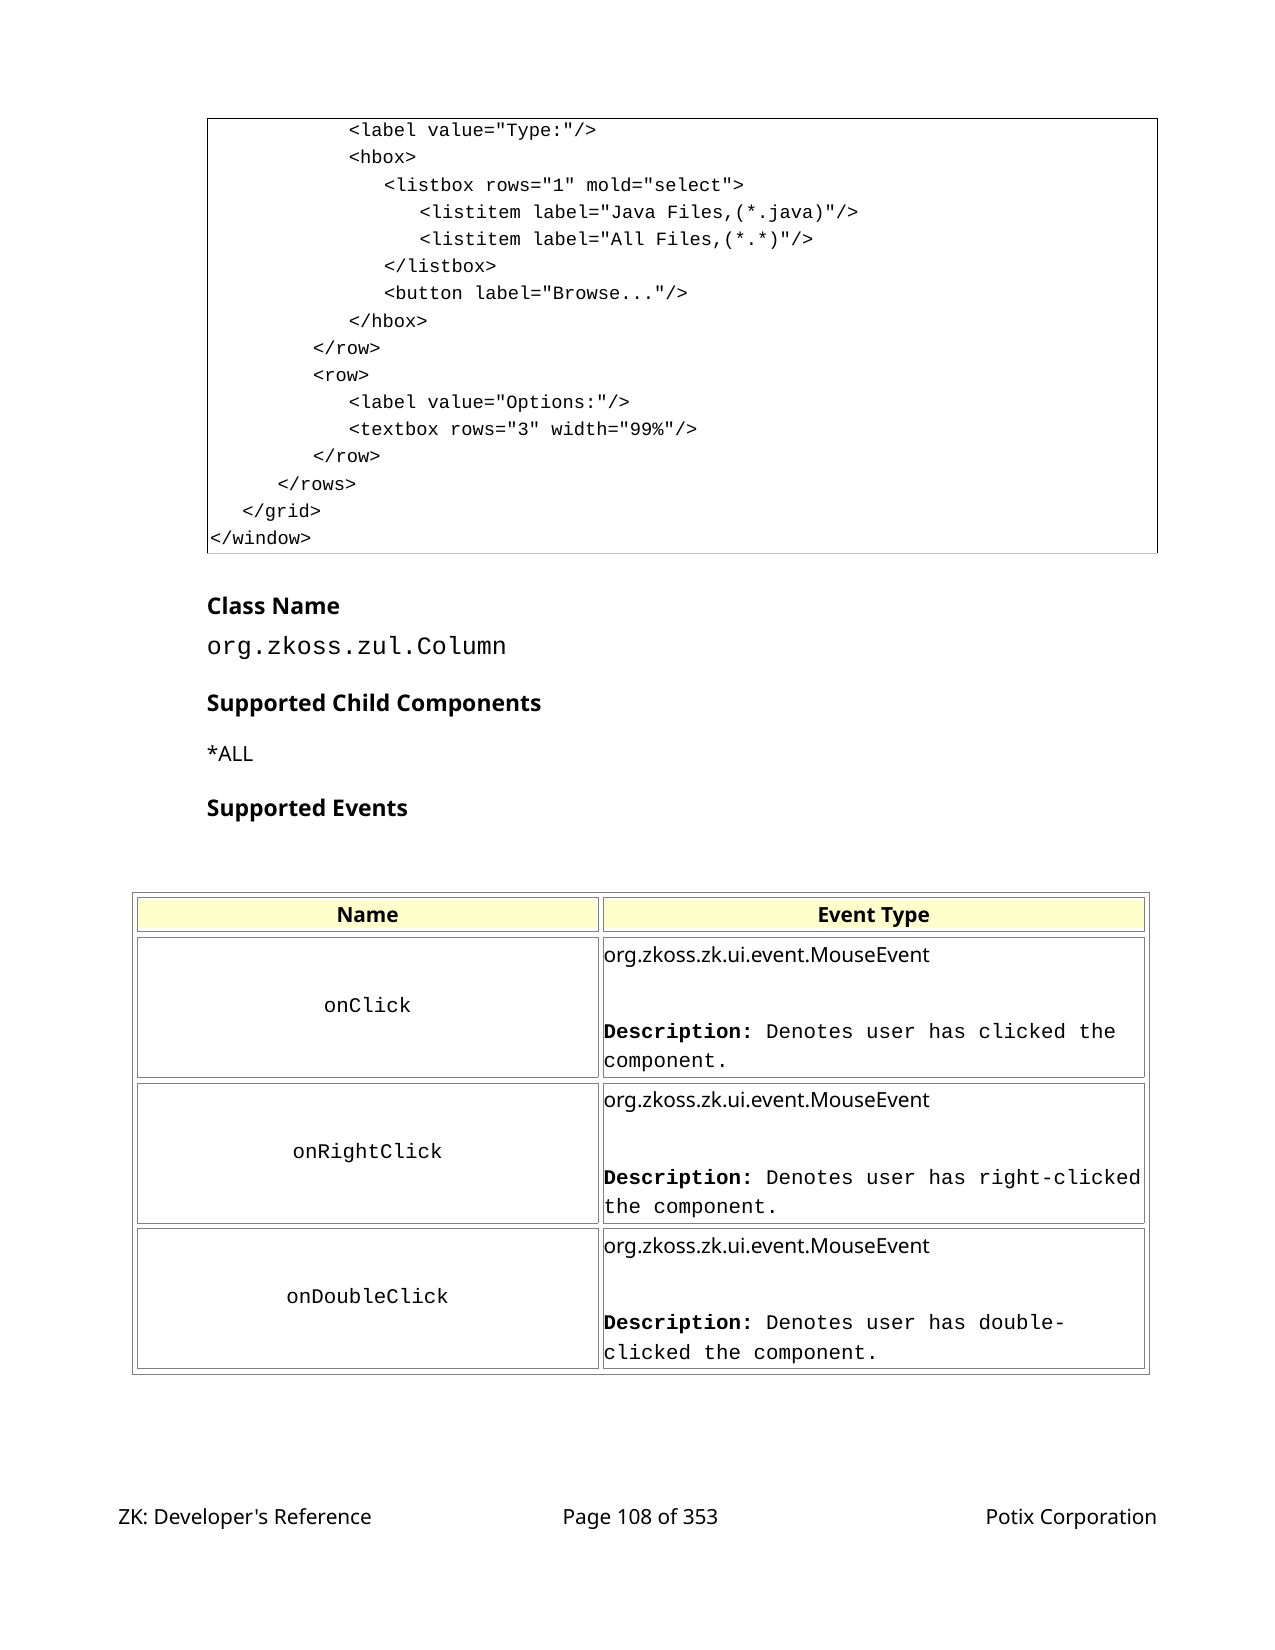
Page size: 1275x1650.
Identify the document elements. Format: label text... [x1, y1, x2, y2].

table_header Event Type [600, 893, 1147, 931]
text </row> [208, 444, 1157, 469]
text </row> [208, 336, 1157, 360]
table_header Name [134, 893, 600, 931]
subtitle Supported Child Components [207, 687, 1157, 718]
subtitle Class Name [207, 590, 1157, 621]
text org.zkoss.zul.Column [207, 633, 1157, 662]
subtitle Supported Events [207, 792, 1157, 823]
table_cell org.zkoss.zk.ui.event.MouseEvent Description: Denotes user has double-clicked the component. [600, 1223, 1147, 1368]
text </listbox> [208, 254, 1157, 278]
text </hbox> [208, 308, 1157, 333]
text <listitem label="Java Files,(*.java)"/> [208, 200, 1157, 224]
text <label value="Type:"/> [208, 119, 1157, 142]
text </window> [208, 526, 1157, 553]
text *ALL [207, 739, 1157, 767]
text <listitem label="All Files,(*.*)"/> [208, 227, 1157, 251]
table_cell onDoubleClick [134, 1223, 600, 1368]
table_cell org.zkoss.zk.ui.event.MouseEvent Description: Denotes user has right-clicked the component. [600, 1077, 1147, 1223]
table_cell org.zkoss.zk.ui.event.MouseEvent Description: Denotes user has clicked the component. [600, 931, 1147, 1077]
text <listbox rows="1" mold="select"> [208, 172, 1157, 197]
text <label value="Options:"/> [208, 390, 1157, 414]
text </grid> [208, 499, 1157, 523]
text <textbox rows="3" width="99%"/> [208, 417, 1157, 441]
text <hbox> [208, 145, 1157, 169]
table_cell onRightClick [134, 1077, 600, 1223]
text </rows> [208, 472, 1157, 496]
table_cell onClick [134, 931, 600, 1077]
text <button label="Browse..."/> [208, 281, 1157, 306]
text <row> [208, 363, 1157, 387]
